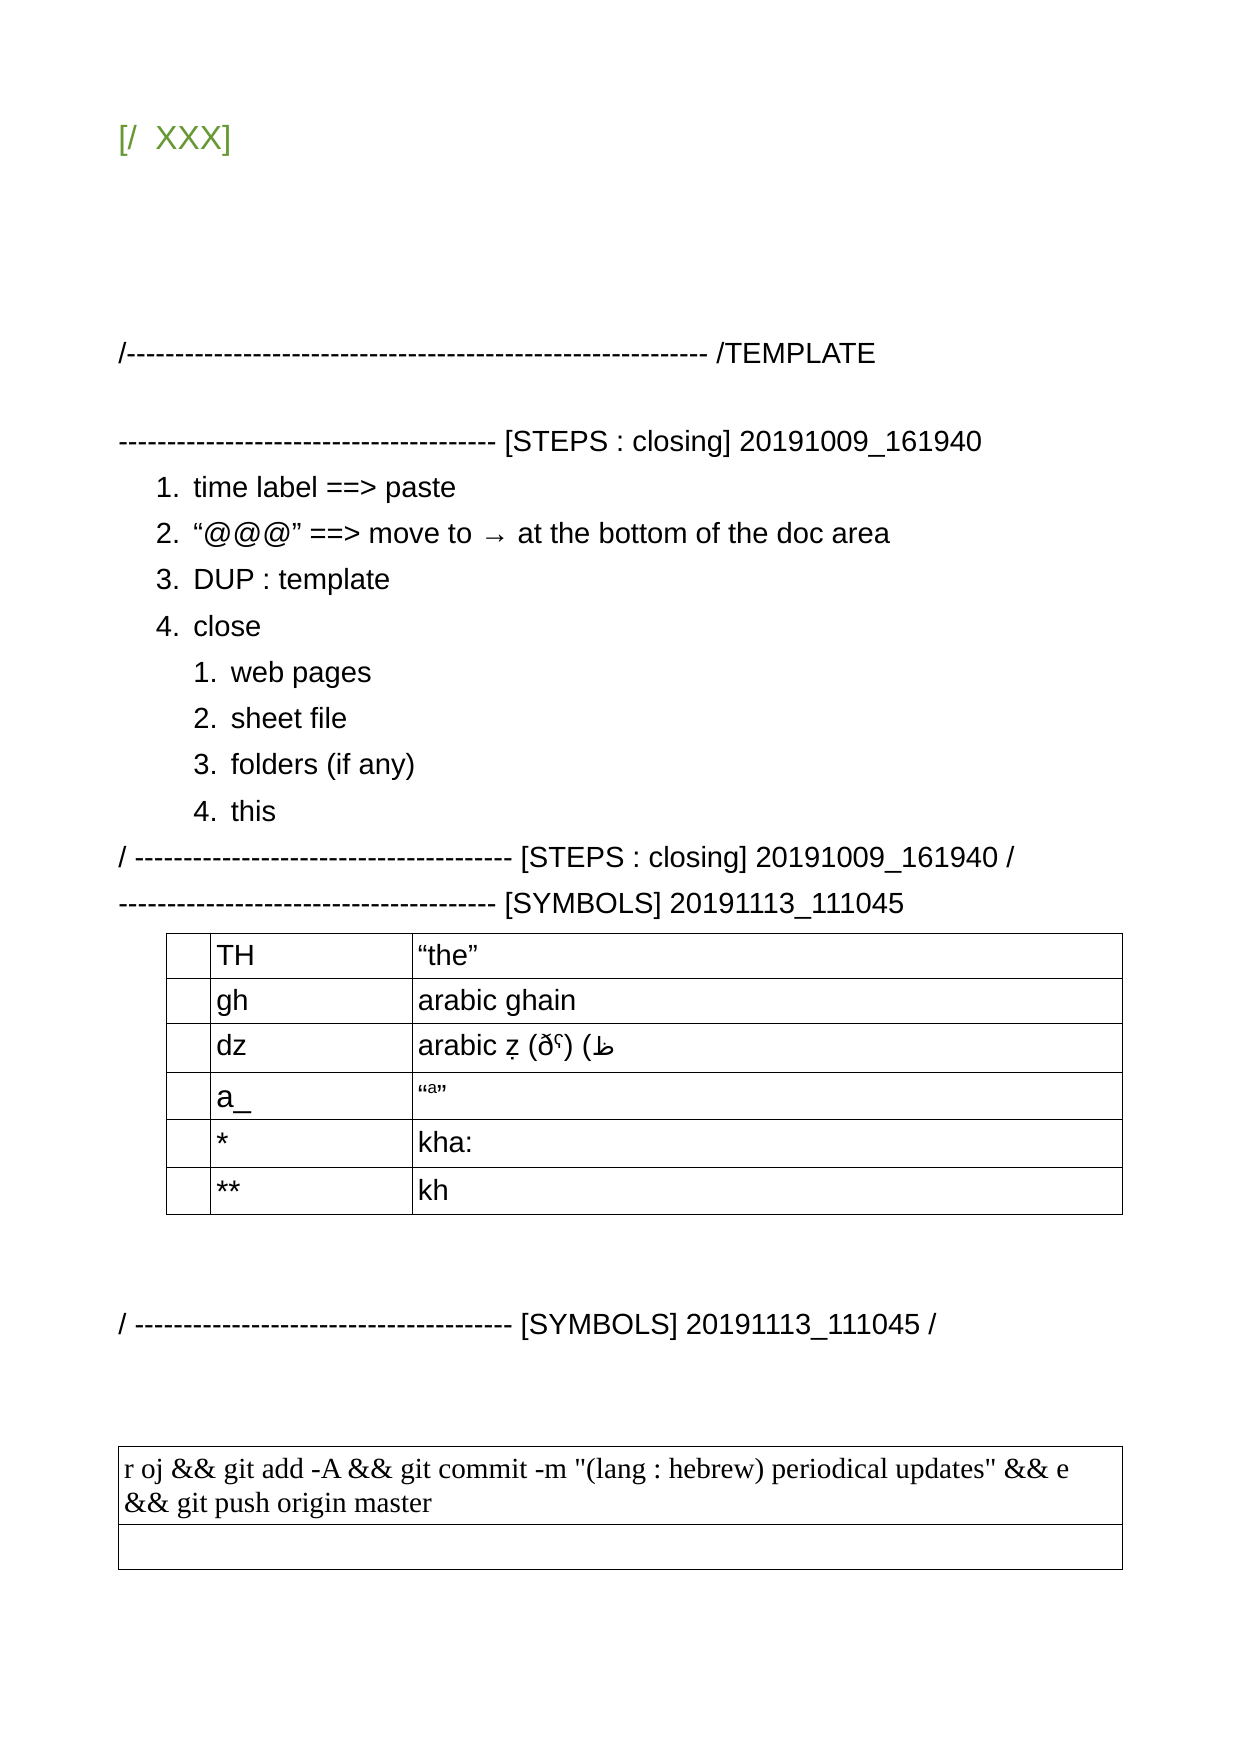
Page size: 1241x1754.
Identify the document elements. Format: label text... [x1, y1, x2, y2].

table_cell “a” [413, 1073, 1122, 1119]
table_cell [119, 1525, 1122, 1569]
text [/ XXX] [118, 118, 1122, 157]
text --------------------------------------- [SYMBOLS] 20191113_111045 [118, 886, 1122, 920]
table_cell kha: [413, 1120, 1122, 1167]
table_cell [167, 1073, 210, 1119]
table_cell arabic ghain [413, 979, 1122, 1023]
table_cell [167, 1024, 210, 1072]
table_cell [167, 1120, 210, 1167]
table_cell gh [211, 979, 412, 1023]
table_cell [167, 979, 210, 1023]
text / --------------------------------------- [SYMBOLS] 20191113_111045 / [118, 1307, 1122, 1340]
table_cell * [211, 1120, 412, 1167]
table_header “the” [413, 934, 1122, 977]
list “@@@” ==> move to → at the bottom of the doc area [156, 516, 1122, 550]
list sheet file [193, 701, 1122, 735]
table_cell arabic ẓ (ðˁ) (ظ [413, 1024, 1122, 1072]
table_header TH [211, 934, 412, 977]
list web pages [193, 655, 1122, 688]
list time label ==> paste [156, 470, 1122, 503]
text /------------------------------------------------------------ /TEMPLATE [118, 336, 1122, 370]
list DUP : template [156, 562, 1122, 596]
table_cell dz [211, 1024, 412, 1072]
table_header [167, 934, 210, 977]
table_cell [167, 1168, 210, 1214]
list close [156, 609, 1122, 642]
table_cell kh [413, 1168, 1122, 1214]
table_header r oj && git add -A && git commit -m "(lang : hebrew) periodical updates" && e && git push origin master [119, 1447, 1122, 1524]
table_cell a_ [211, 1073, 412, 1119]
list folders (if any) [193, 747, 1122, 781]
text --------------------------------------- [STEPS : closing] 20191009_161940 [118, 424, 1122, 457]
text / --------------------------------------- [STEPS : closing] 20191009_161940 / [118, 840, 1122, 873]
list this [193, 794, 1122, 827]
table_cell ** [211, 1168, 412, 1214]
